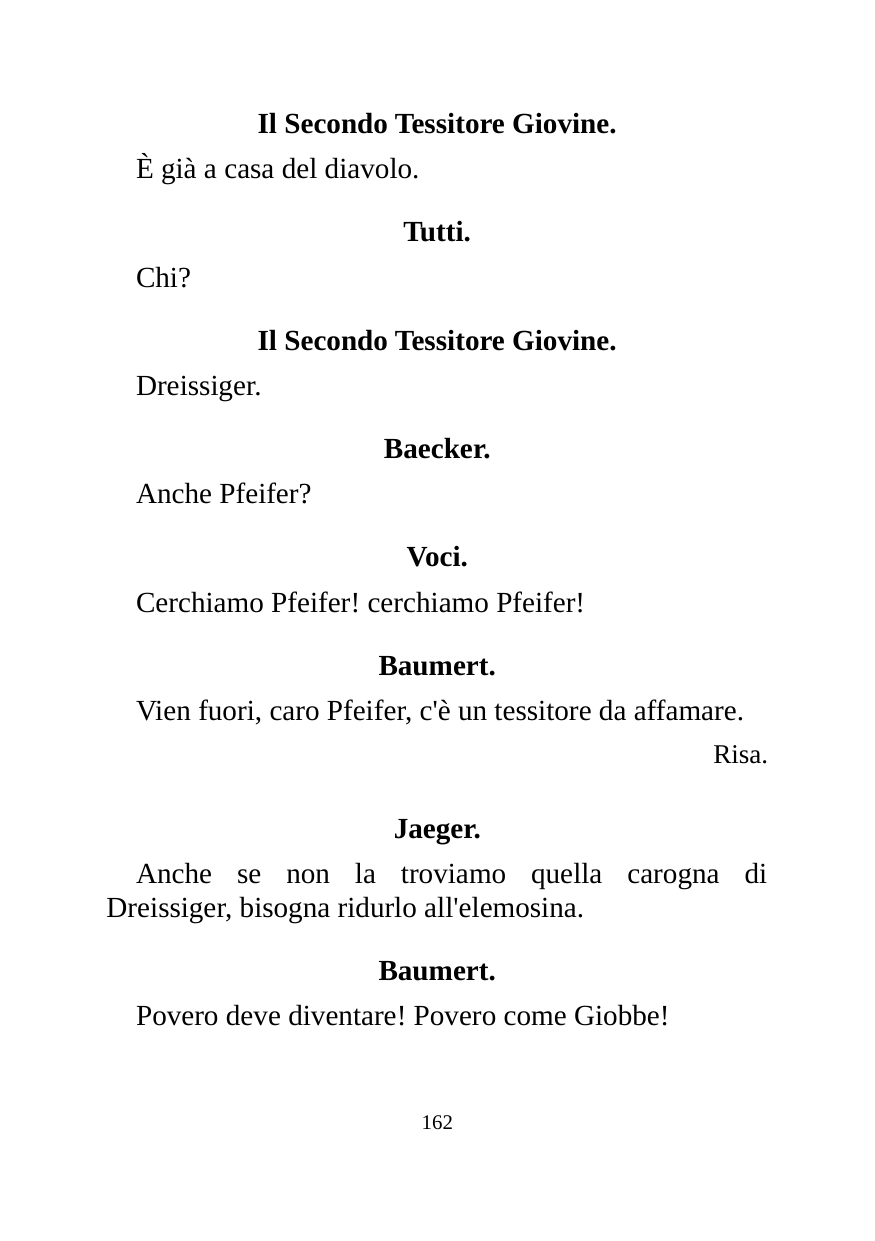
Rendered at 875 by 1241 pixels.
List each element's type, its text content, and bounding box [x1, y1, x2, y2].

text Risa. [402, 738, 768, 770]
text Jaeger. [106, 811, 768, 844]
text Cerchiamo Pfeifer! cerchiamo Pfeifer! [106, 585, 768, 618]
text Dreissiger. [106, 368, 768, 402]
text Baumert. [106, 648, 768, 681]
text Tutti. [106, 214, 768, 248]
text È già a casa del diavolo. [106, 152, 768, 185]
text Anche se non la troviamo quella carogna di Dreissiger, bisogna ridurlo all'elemosina. [106, 856, 768, 923]
text Il Secondo Tessitore Giovine. [106, 323, 768, 356]
text Baecker. [106, 431, 768, 465]
text Anche Pfeifer? [106, 477, 768, 510]
text Vien fuori, caro Pfeifer, c'è un tessitore da affamare. [106, 693, 768, 727]
text Il Secondo Tessitore Giovine. [106, 106, 768, 140]
text Chi? [106, 260, 768, 293]
text Baumert. [106, 953, 768, 986]
text Povero deve diventare! Povero come Giobbe! [106, 998, 768, 1032]
text Voci. [106, 539, 768, 573]
